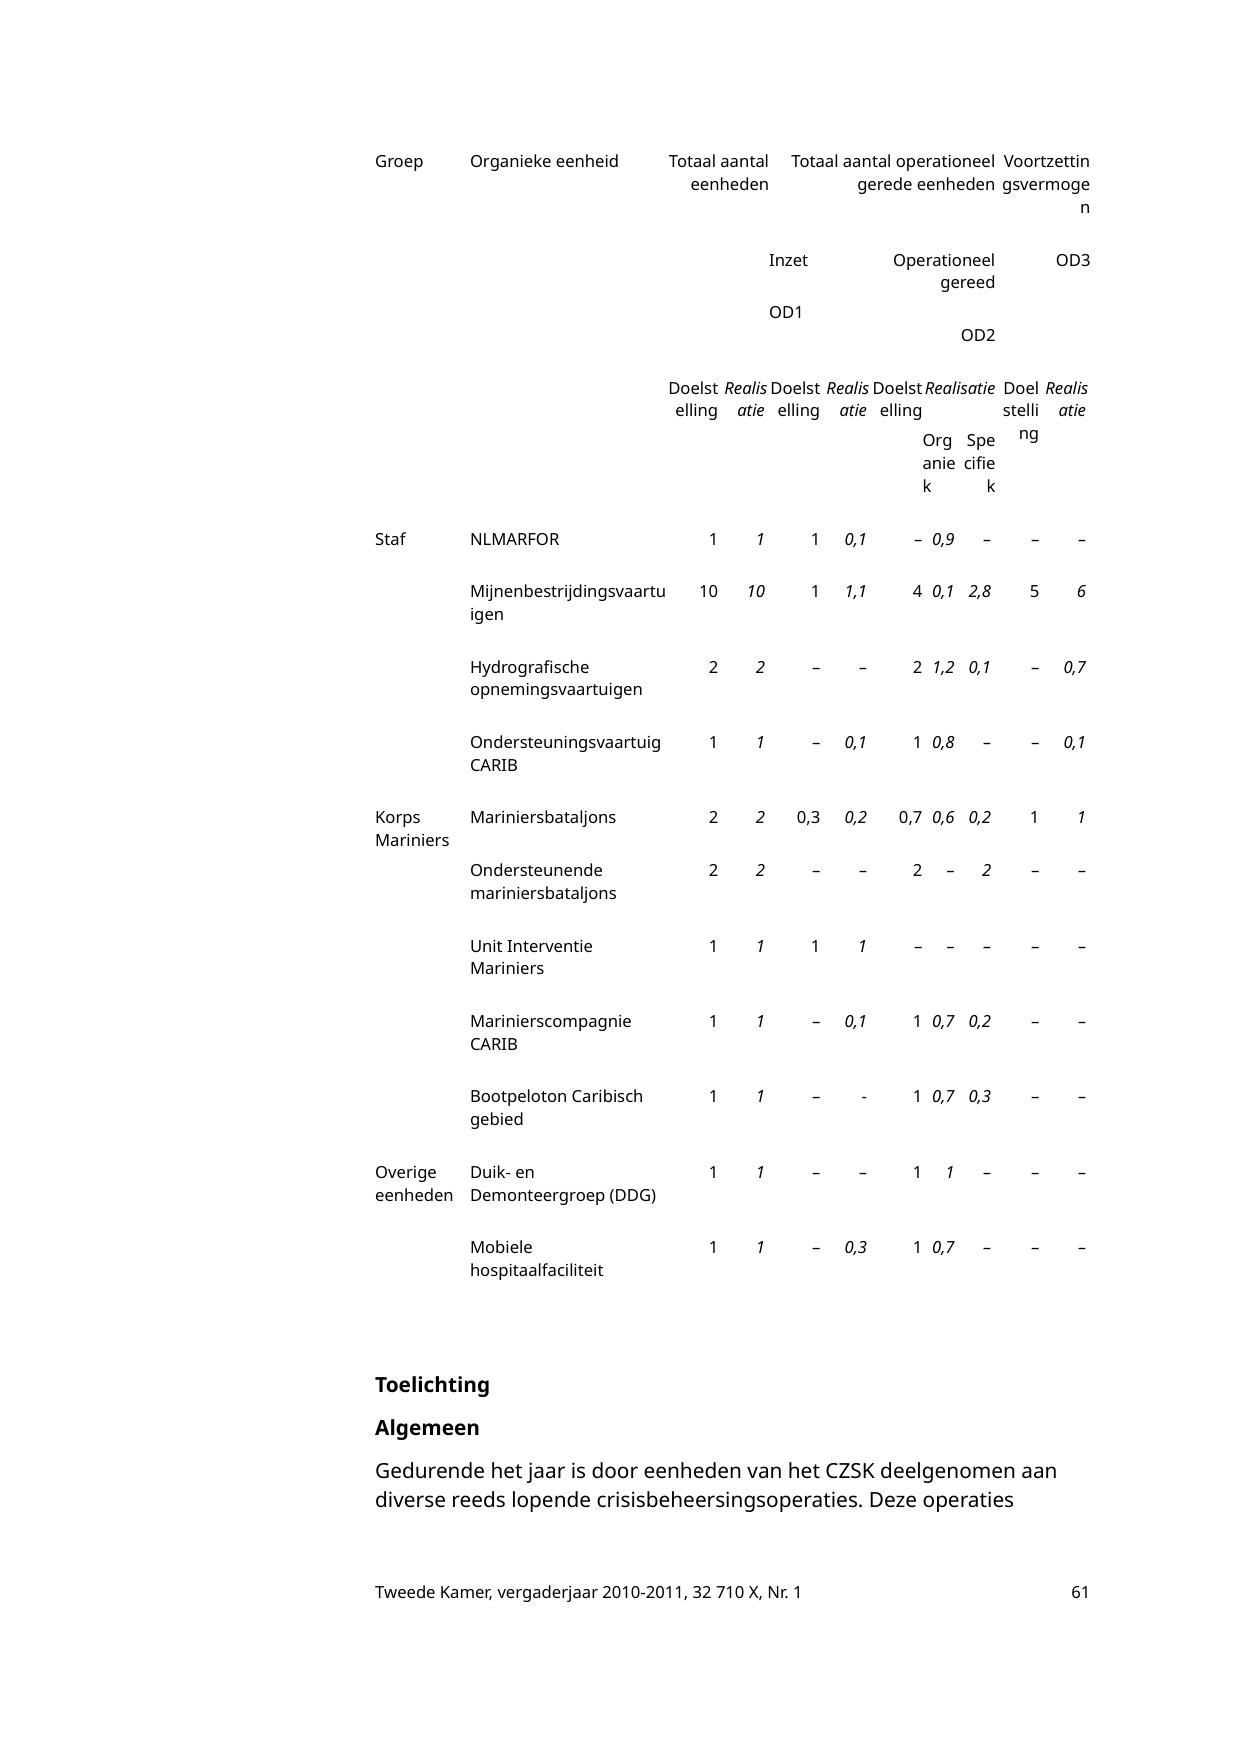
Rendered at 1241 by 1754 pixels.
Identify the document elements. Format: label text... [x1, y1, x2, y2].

table_cell 1 [1039, 806, 1090, 859]
table_cell 1 [995, 806, 1039, 859]
table_cell – [1039, 859, 1090, 934]
table_cell 1 [718, 1236, 769, 1311]
table_cell Inzet OD1 [769, 248, 871, 376]
table_cell – [1039, 527, 1090, 580]
table_cell – [995, 1236, 1039, 1311]
table_cell 0,1 [959, 655, 995, 731]
table_cell 0,1 [820, 731, 871, 806]
table_cell 1 [769, 580, 820, 655]
table_cell 2 [718, 859, 769, 934]
table_header Organieke eenheid [470, 150, 667, 376]
table_cell Mobiele hospitaalfaciliteit [470, 1236, 667, 1311]
table_cell 0,3 [959, 1085, 995, 1160]
table_cell – [995, 1010, 1039, 1085]
table_cell 1 [769, 527, 820, 580]
table_cell 0,7 [922, 1085, 959, 1160]
table_cell 2 [667, 806, 718, 859]
text Toelichting [375, 1370, 1090, 1398]
table_cell – [922, 859, 959, 934]
table_cell 2 [718, 806, 769, 859]
table_cell Realisatie [922, 376, 995, 429]
table_cell Mariniersbataljons [470, 806, 667, 859]
table_cell [375, 1236, 470, 1311]
table_cell – [959, 1236, 995, 1311]
table_cell Realisatie [820, 376, 871, 527]
table_cell – [1039, 1085, 1090, 1160]
table_cell [470, 376, 667, 527]
table_cell 0,7 [922, 1236, 959, 1311]
table_cell – [769, 1160, 820, 1236]
table_cell Realisatie [718, 376, 769, 527]
table_cell Ondersteunende mariniersbataljons [470, 859, 667, 934]
table_cell 10 [667, 580, 718, 655]
table_cell Realisatie [1039, 376, 1090, 527]
table_cell 0,7 [871, 806, 922, 859]
table_cell 0,2 [959, 806, 995, 859]
table_cell – [769, 1236, 820, 1311]
table_cell – [871, 934, 922, 1009]
table_cell 0,7 [922, 1010, 959, 1085]
table_cell – [1039, 1010, 1090, 1085]
table_header Voortzettingsvermogen [995, 150, 1090, 248]
table_cell – [1039, 934, 1090, 1009]
table_cell 0,1 [820, 1010, 871, 1085]
table_cell 6 [1039, 580, 1090, 655]
table_cell Bootpeloton Caribisch gebied [470, 1085, 667, 1160]
table_cell 1 [871, 1236, 922, 1311]
table_cell 1 [922, 1160, 959, 1236]
table_cell [375, 376, 470, 527]
table_cell – [820, 655, 871, 731]
table_cell – [959, 934, 995, 1009]
table_cell Doelstelling [871, 376, 922, 527]
table_cell 0,6 [922, 806, 959, 859]
table_cell – [959, 731, 995, 806]
table_cell 2 [871, 655, 922, 731]
table_cell NLMARFOR [470, 527, 667, 580]
table_cell 5 [995, 580, 1039, 655]
table_cell 1 [718, 1010, 769, 1085]
table_cell Doelstelling [769, 376, 820, 527]
table_cell – [959, 527, 995, 580]
table_cell – [995, 934, 1039, 1009]
table_cell 4 [871, 580, 922, 655]
table_cell Mijnenbestrijdingsvaartuigen [470, 580, 667, 655]
table_cell 0,3 [820, 1236, 871, 1311]
table_cell 1 [718, 1160, 769, 1236]
table_cell – [1039, 1236, 1090, 1311]
table_cell 1 [871, 1085, 922, 1160]
table_cell – [959, 1160, 995, 1236]
table_cell 0,8 [922, 731, 959, 806]
table_cell 1 [667, 934, 718, 1009]
table_cell – [769, 1010, 820, 1085]
table_cell 1 [667, 1160, 718, 1236]
table_cell Operationeel gereed OD2 [871, 248, 995, 376]
table_cell 0,1 [1039, 731, 1090, 806]
table_cell 1,1 [820, 580, 871, 655]
table_cell 0,2 [820, 806, 871, 859]
text Algemeen [375, 1413, 1090, 1442]
table_cell 2 [718, 655, 769, 731]
table_cell – [995, 859, 1039, 934]
table_cell Marinierscompagnie CARIB [470, 1010, 667, 1085]
table_cell 0,7 [1039, 655, 1090, 731]
table_cell 10 [718, 580, 769, 655]
table_cell 1 [718, 934, 769, 1009]
table_cell – [871, 527, 922, 580]
table_cell – [995, 1085, 1039, 1160]
table_cell – [769, 655, 820, 731]
table_cell 2 [871, 859, 922, 934]
table_cell – [995, 1160, 1039, 1236]
table_cell 0,1 [820, 527, 871, 580]
table_cell 1,2 [922, 655, 959, 731]
table_cell Duik- en Demonteergroep (DDG) [470, 1160, 667, 1236]
table_cell 2 [667, 655, 718, 731]
table_cell [375, 580, 470, 806]
table_cell – [820, 859, 871, 934]
table_cell 1 [667, 1236, 718, 1311]
table_header Groep [375, 150, 470, 376]
table_cell - [820, 1085, 871, 1160]
table_cell – [820, 1160, 871, 1236]
table_cell Hydrografische opnemingsvaartuigen [470, 655, 667, 731]
table_header Totaal aantal operationeel gerede eenheden [769, 150, 995, 248]
table_cell Ondersteuningsvaartuig CARIB [470, 731, 667, 806]
table_cell 2 [959, 859, 995, 934]
table_cell 2 [667, 859, 718, 934]
table_cell – [769, 859, 820, 934]
table_cell – [769, 1085, 820, 1160]
table_cell OD3 [995, 248, 1090, 376]
table_cell Specifiek [959, 429, 995, 527]
table_cell 1 [871, 1010, 922, 1085]
table_cell Doelstelling [667, 376, 718, 527]
table_cell 2,8 [959, 580, 995, 655]
table_cell Korps Mariniers [375, 806, 470, 1160]
table_header Totaal aantal eenheden [667, 150, 769, 376]
table_cell – [769, 731, 820, 806]
table_cell 1 [667, 1085, 718, 1160]
text Gedurende het jaar is door eenheden van het CZSK deelgenomen aan diverse reeds lopende crisisbeheersingsoperaties. Deze operaties [375, 1457, 1090, 1513]
table_cell Unit Interventie Mariniers [470, 934, 667, 1009]
table_cell – [1039, 1160, 1090, 1236]
table_cell 1 [769, 934, 820, 1009]
table_cell 1 [718, 1085, 769, 1160]
table_cell – [922, 934, 959, 1009]
table_cell – [995, 731, 1039, 806]
table_cell 1 [820, 934, 871, 1009]
table_cell Doelstelling [995, 376, 1039, 527]
table_cell 0,9 [922, 527, 959, 580]
table_cell 1 [718, 731, 769, 806]
table_cell – [995, 527, 1039, 580]
table_cell 1 [871, 731, 922, 806]
table_cell 1 [718, 527, 769, 580]
table_cell – [995, 655, 1039, 731]
table_cell Organiek [922, 429, 959, 527]
table_cell 1 [871, 1160, 922, 1236]
table_cell 1 [667, 527, 718, 580]
table_cell Overige eenheden [375, 1160, 470, 1236]
table_cell 1 [667, 1010, 718, 1085]
table_cell 0,1 [922, 580, 959, 655]
table_cell 0,2 [959, 1010, 995, 1085]
table_cell Staf [375, 527, 470, 580]
table_cell 0,3 [769, 806, 820, 859]
table_cell 1 [667, 731, 718, 806]
